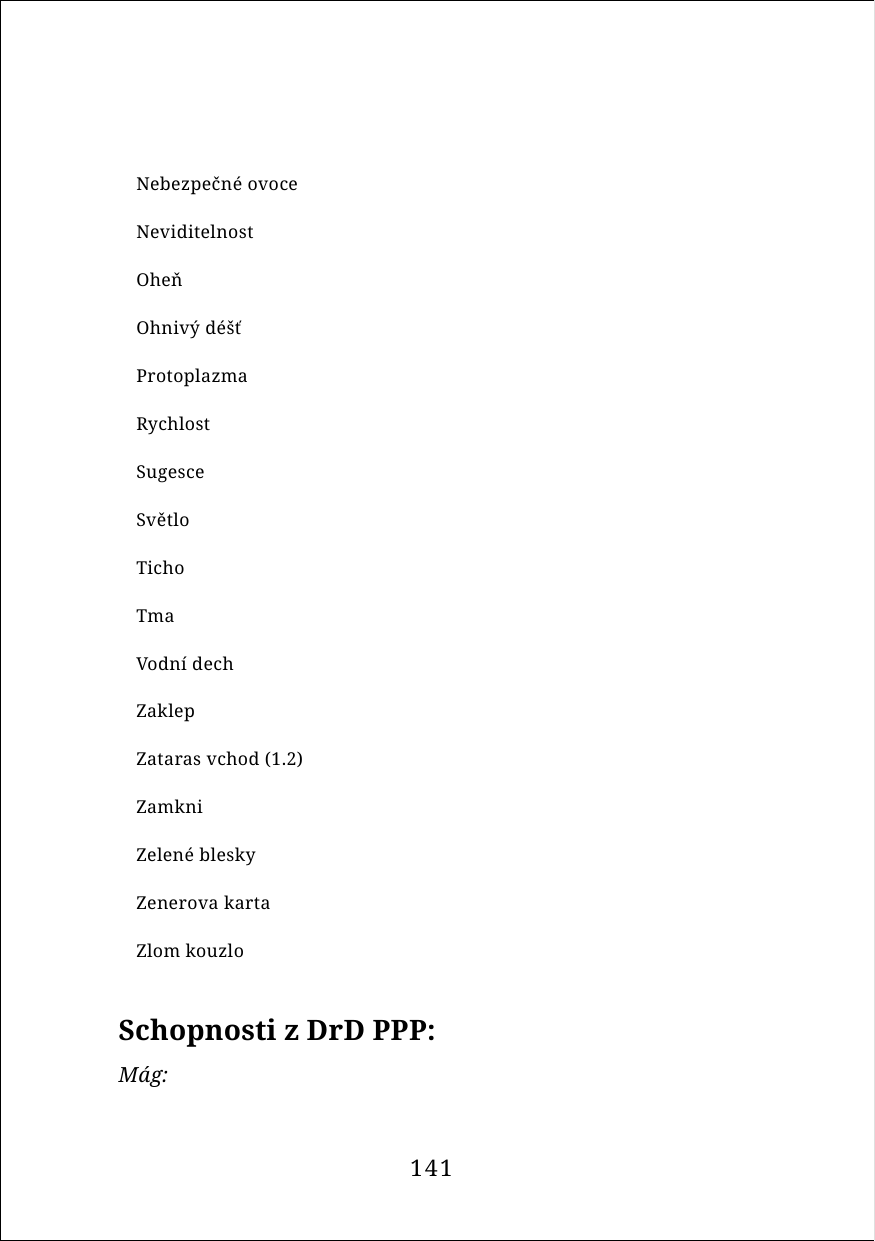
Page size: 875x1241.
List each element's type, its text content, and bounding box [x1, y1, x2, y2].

text Zenerova karta [136, 891, 756, 915]
text Zaklep [136, 699, 756, 723]
text Zataras vchod (1.2) [136, 747, 756, 771]
text Vodní dech [136, 651, 756, 675]
text Mág: [118, 1060, 756, 1088]
text Protoplazma [136, 363, 756, 388]
text Sugesce [136, 459, 756, 483]
subtitle Schopnosti z DrD PPP: [118, 1010, 756, 1048]
text Oheň [136, 268, 756, 292]
text Tma [136, 603, 756, 627]
text Zamkni [136, 795, 756, 819]
text Světlo [136, 507, 756, 531]
text Nebezpečné ovoce [136, 172, 756, 196]
text Zlom kouzlo [136, 938, 756, 963]
text Rychlost [136, 411, 756, 436]
text Ticho [136, 555, 756, 579]
text Zelené blesky [136, 843, 756, 867]
text Neviditelnost [136, 220, 756, 244]
text Ohnivý déšť [136, 316, 756, 340]
